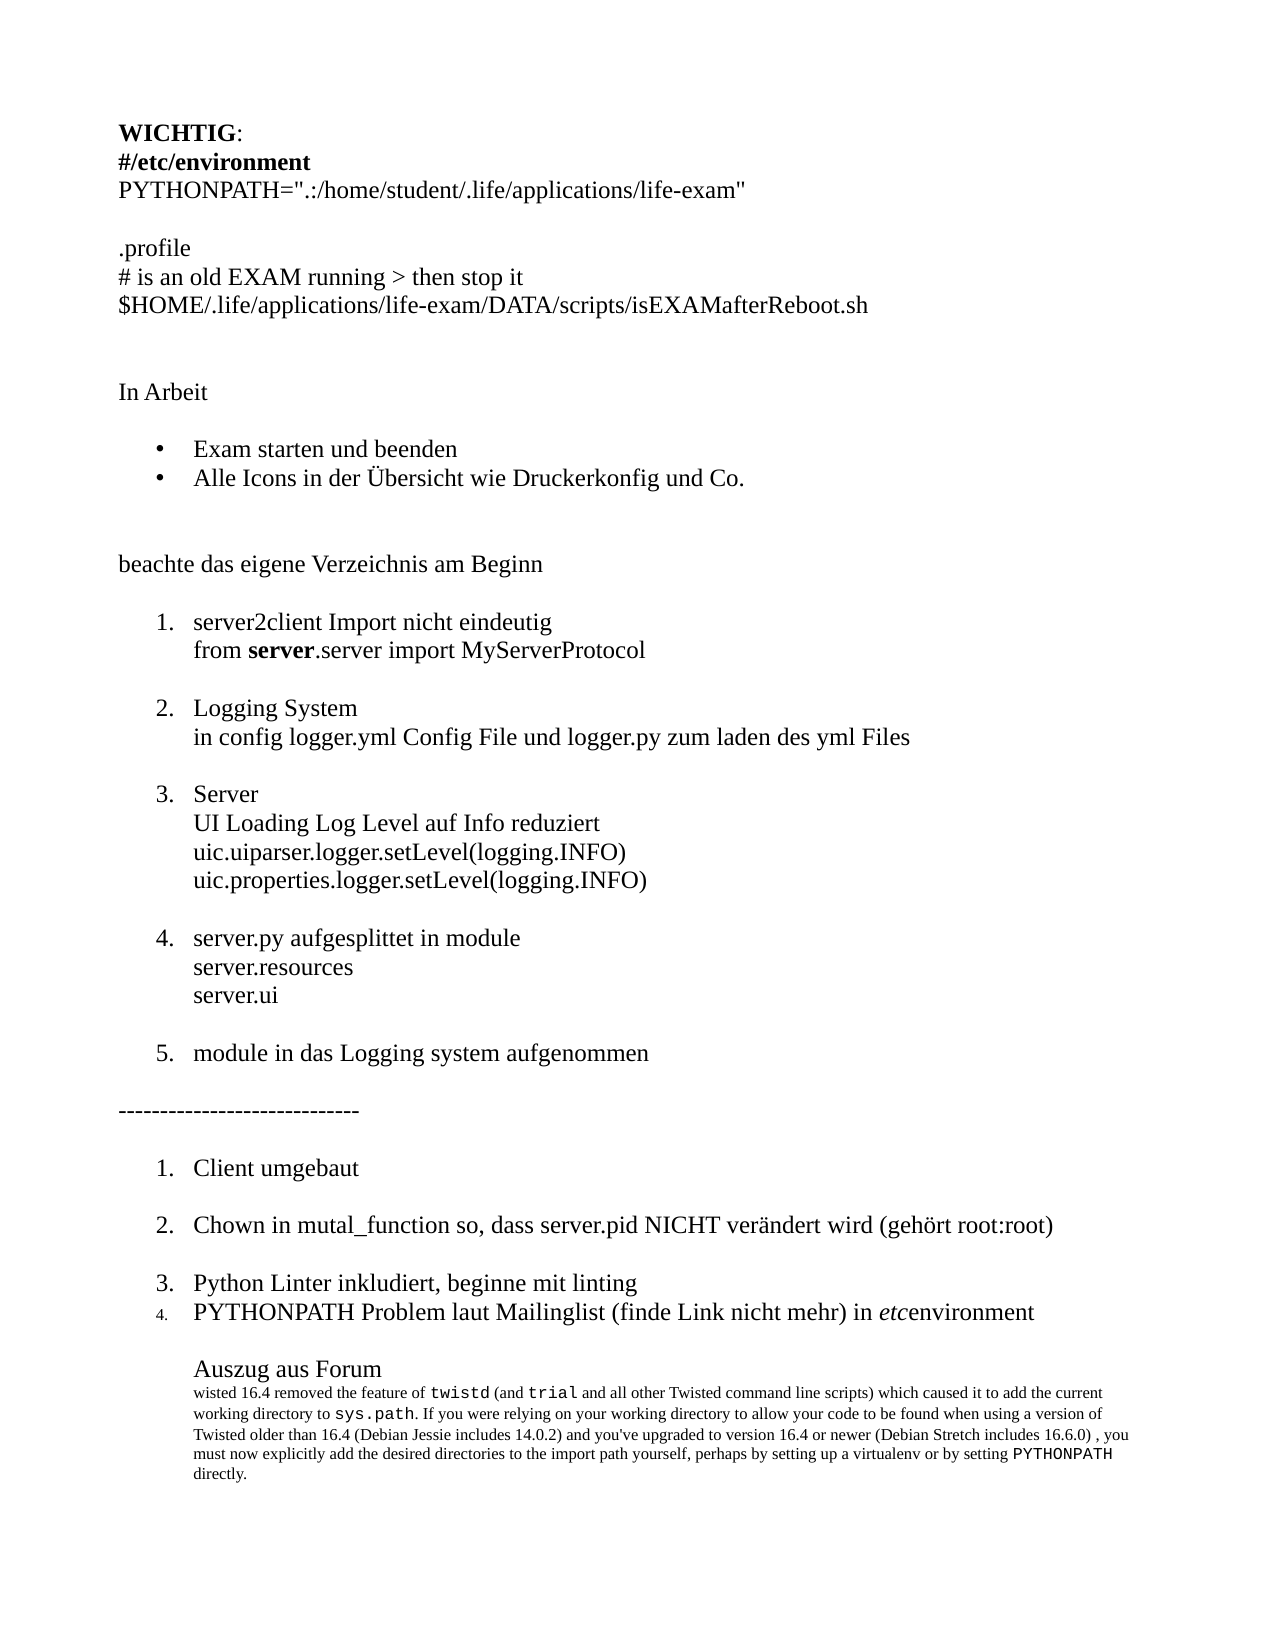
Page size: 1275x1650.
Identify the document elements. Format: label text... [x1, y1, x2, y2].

list module in das Logging system aufgenommen [156, 1038, 1157, 1067]
text .profile [118, 233, 1157, 262]
list Chown in mutal_function so, dass server.pid NICHT verändert wird (gehört root:root) [156, 1211, 1157, 1239]
text # is an old EXAM running > then stop it [118, 262, 1157, 291]
text beachte das eigene Verzeichnis am Beginn [118, 549, 1157, 578]
list Exam starten und beenden [156, 434, 1157, 463]
text In Arbeit [118, 377, 1157, 406]
list Server UI Loading Log Level auf Info reduziert uic.uiparser.logger.setLevel(logging.INFO) uic.properties.logger.setLevel(logging.INFO) [156, 779, 1157, 894]
list server2client Import nicht eindeutig from server.server import MyServerProtocol [156, 607, 1157, 664]
list server.py aufgesplittet in module server.resources server.ui [156, 923, 1157, 1009]
list Alle Icons in der Übersicht wie Druckerkonfig und Co. [156, 463, 1157, 492]
text #/etc/environment [118, 147, 1157, 176]
list Logging System in config logger.yml Config File und logger.py zum laden des yml Files [156, 693, 1157, 751]
text PYTHONPATH=".:/home/student/.life/applications/life-exam" [118, 176, 1157, 204]
text $HOME/.life/applications/life-exam/DATA/scripts/isEXAMafterReboot.sh [118, 291, 1157, 319]
list Python Linter inkludiert, beginne mit linting [156, 1268, 1157, 1297]
list PYTHONPATH Problem laut Mailinglist (finde Link nicht mehr) in etcenvironment Auszug aus Forum wisted 16.4 removed the feature of twistd (and trial and all other Twisted command line scripts) which caused it to add the current working directory to sys.path. If you were relying on your working directory to allow your code to be found when using a version of Twisted older than 16.4 (Debian Jessie includes 14.0.2) and you've upgraded to version 16.4 or newer (Debian Stretch includes 16.6.0) , you must now explicitly add the desired directories to the import path yourself, perhaps by setting up a virtualenv or by setting PYTHONPATH directly. [156, 1297, 1157, 1483]
list Client umgebaut [156, 1153, 1157, 1182]
text WICHTIG: [118, 118, 1157, 147]
text ----------------------------- [118, 1096, 1157, 1124]
